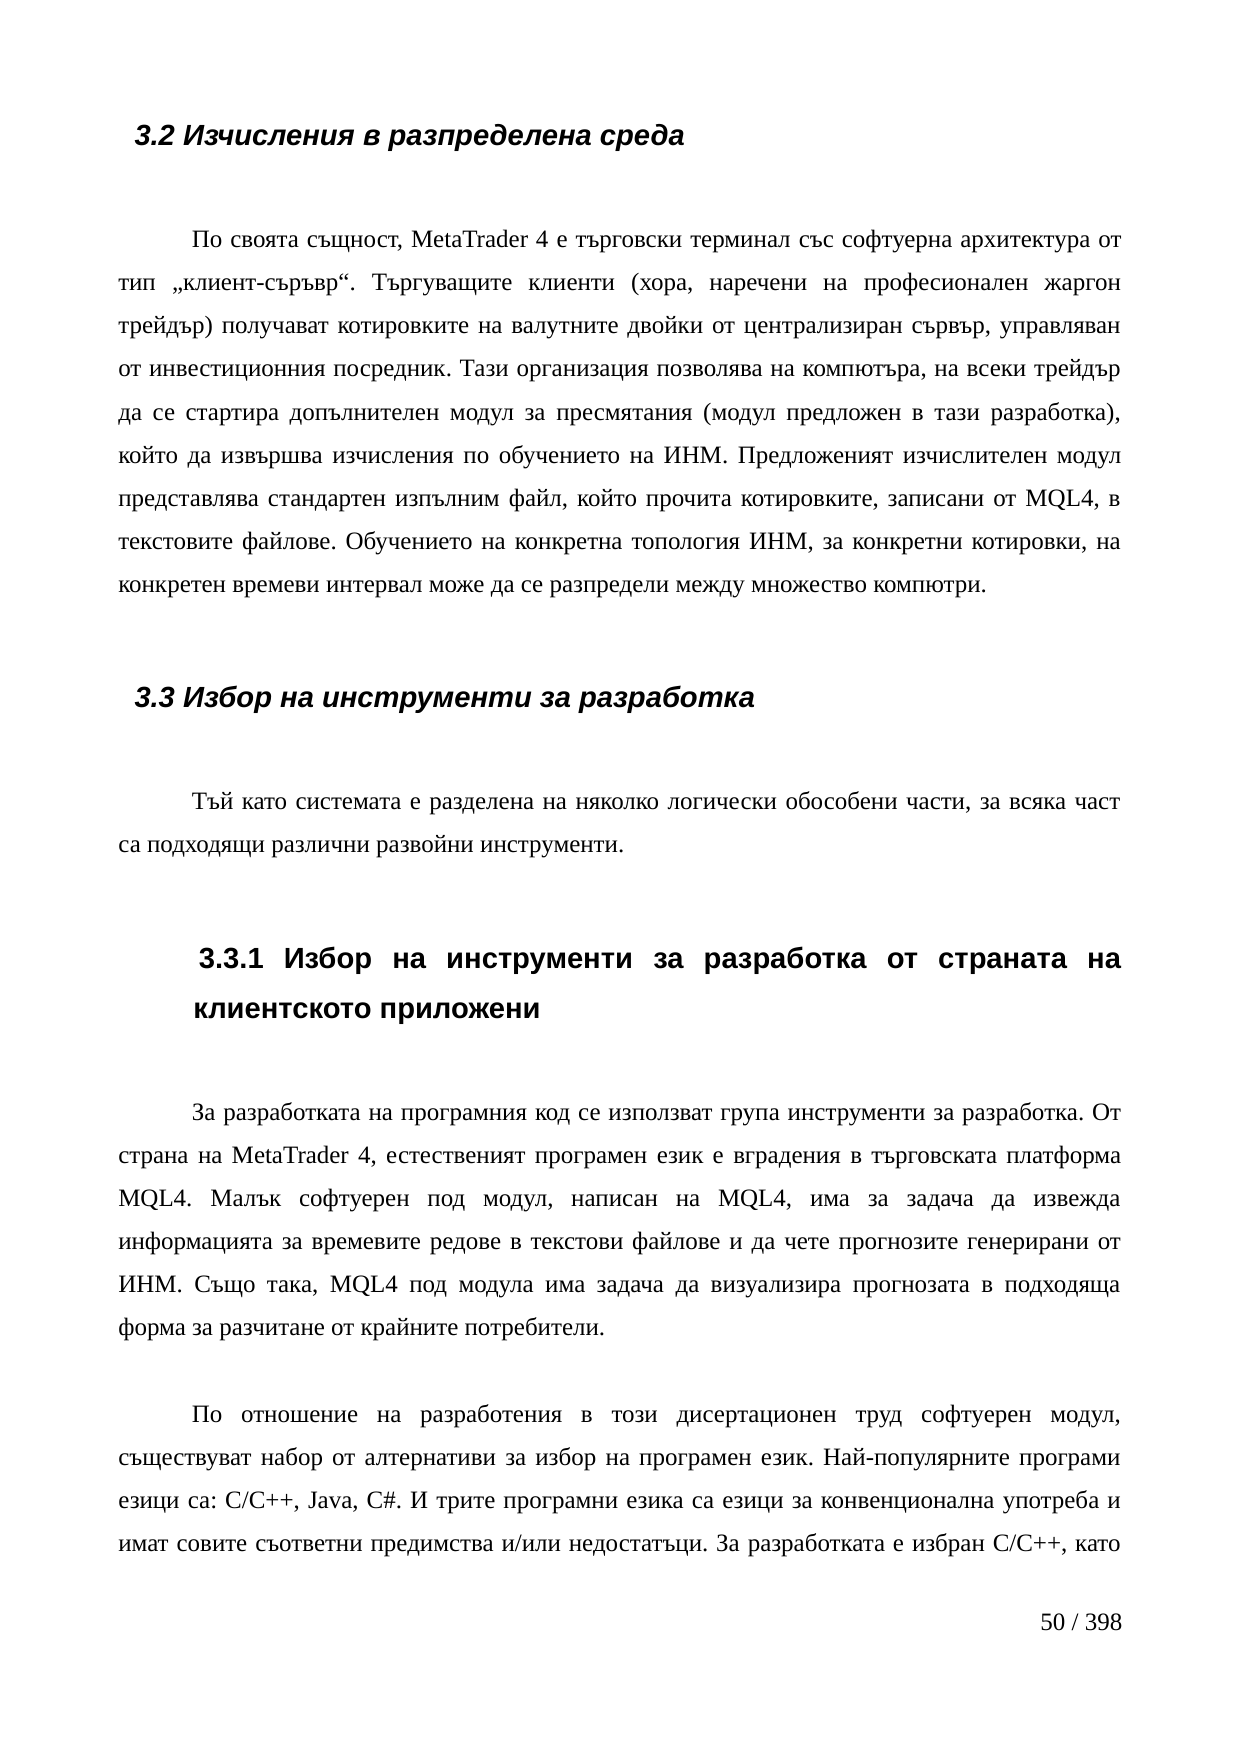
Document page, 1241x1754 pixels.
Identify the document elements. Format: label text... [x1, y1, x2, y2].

subtitle 3.3 Избор на инструменти за разработка [118, 680, 1122, 714]
text За разработката на програмния код се използват група инструменти за разработка. От страна на MetaTrader 4, естественият програмен език е вградения в търговската платформа MQL4. Малък софтуерен под модул, написан на MQL4, има за задача да извежда информацията за времевите редове в текстови файлове и да чете прогнозите генерирани от ИНМ. Също така, MQL4 под модула има задача да визуализира прогнозата в подходяща форма за разчитане от крайните потребители. [118, 1097, 1122, 1341]
text Тъй като системата е разделена на няколко логически обособени части, за всяка част са подходящи различни развойни инструменти. [118, 786, 1122, 858]
text По отношение на разработения в този дисертационен труд софтуерен модул, съществуват набор от алтернативи за избор на програмен език. Най-популярните програми езици са: C/C++, Java, C#. И трите програмни езика са езици за конвенционална употреба и имат совите съответни предимства и/или недостатъци. За разработката е избран С/С++, като [118, 1399, 1122, 1557]
subtitle 3.2 Изчисления в разпределена среда [118, 118, 1122, 152]
text По своята същност, MetaTrader 4 е търговски терминал със софтуерна архитектура от тип „клиент-съръвр“. Търгуващите клиенти (хора, наречени на професионален жаргон трейдър) получават котировките на валутните двойки от централизиран сървър, управляван от инвестиционния посредник. Тази организация позволява на компютъра, на всеки трейдър да се стартира допълнителен модул за пресмятания (модул предложен в тази разработка), който да извършва изчисления по обучението на ИНМ. Предложеният изчислителен модул представлява стандартен изпълним файл, който прочита котировките, записани от MQL4, в текстовите файлове. Обучението на конкретна топология ИНМ, за конкретни котировки, на конкретен времеви интервал може да се разпредели между множество компютри. [118, 224, 1122, 598]
subtitle 3.3.1 Избор на инструменти за разработка от страната на клиентското приложени [118, 941, 1122, 1024]
